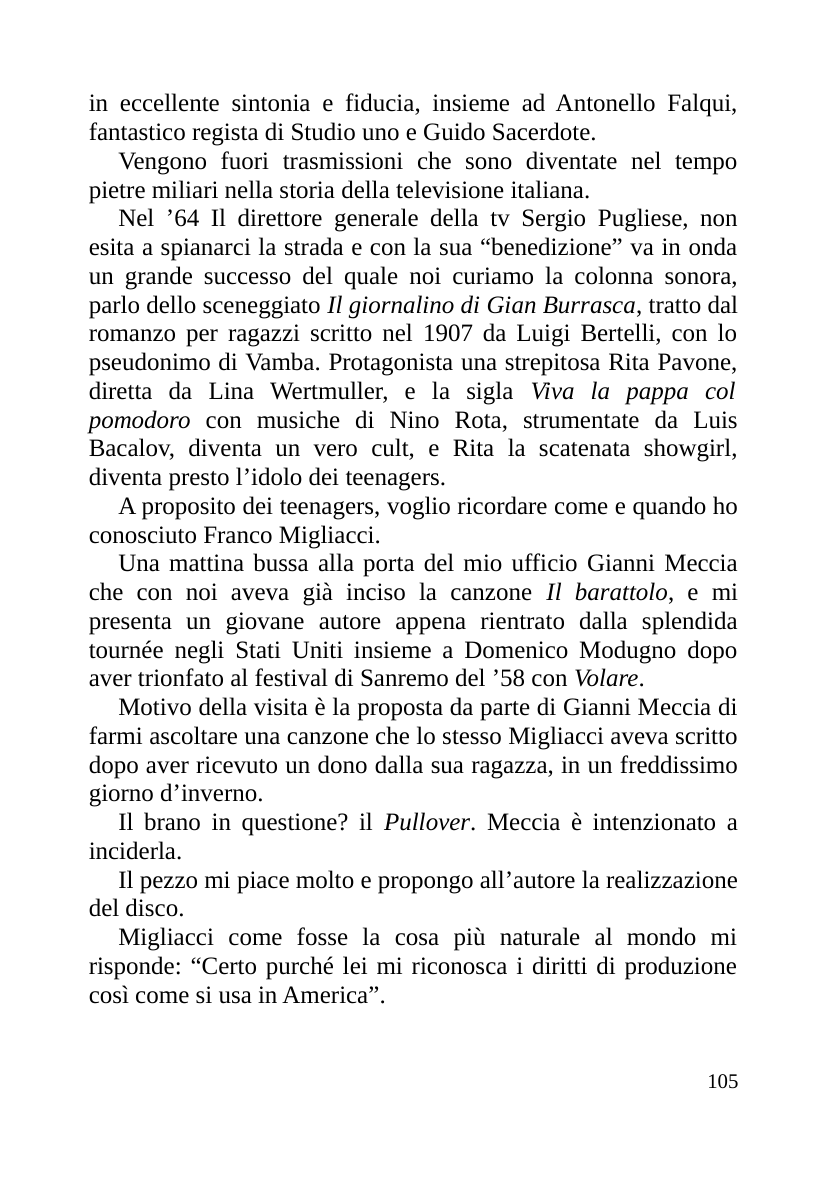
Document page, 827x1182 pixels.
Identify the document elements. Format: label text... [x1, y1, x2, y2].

text Una mattina bussa alla porta del mio ufficio Gianni Meccia che con noi aveva già inciso la canzone Il barattolo, e mi presenta un giovane autore appena rientrato dalla splendida tournée negli Stati Uniti insieme a Domenico Modugno dopo aver trionfato al festival di Sanremo del ’58 con Volare. [88, 548, 738, 692]
text Motivo della visita è la proposta da parte di Gianni Meccia di farmi ascoltare una canzone che lo stesso Migliacci aveva scritto dopo aver ricevuto un dono dalla sua ragazza, in un freddissimo giorno d’inverno. [88, 692, 738, 807]
text Il pezzo mi piace molto e propongo all’autore la realizzazione del disco. [88, 865, 738, 922]
text Migliacci come fosse la cosa più naturale al mondo mi risponde: “Certo purché lei mi riconosca i diritti di produzione così come si usa in America”. [88, 922, 738, 1008]
text Vengono fuori trasmissioni che sono diventate nel tempo pietre miliari nella storia della televisione italiana. [88, 146, 738, 203]
text Nel ’64 Il direttore generale della tv Sergio Pugliese, non esita a spianarci la strada e con la sua “benedizione” va in onda un grande successo del quale noi curiamo la colonna sonora, parlo dello sceneggiato Il giornalino di Gian Burrasca, tratto dal romanzo per ragazzi scritto nel 1907 da Luigi Bertelli, con lo pseudonimo di Vamba. Protagonista una strepitosa Rita Pavone, diretta da Lina Wertmuller, e la sigla Viva la pappa col pomodoro con musiche di Nino Rota, strumentate da Luis Bacalov, diventa un vero cult, e Rita la scatenata showgirl, diventa presto l’idolo dei teenagers. [88, 203, 738, 491]
text in eccellente sintonia e fiducia, insieme ad Antonello Falqui, fantastico regista di Studio uno e Guido Sacerdote. [88, 88, 738, 146]
text A proposito dei teenagers, voglio ricordare come e quando ho conosciuto Franco Migliacci. [88, 491, 738, 548]
text Il brano in questione? il Pullover. Meccia è intenzionato a inciderla. [88, 807, 738, 865]
